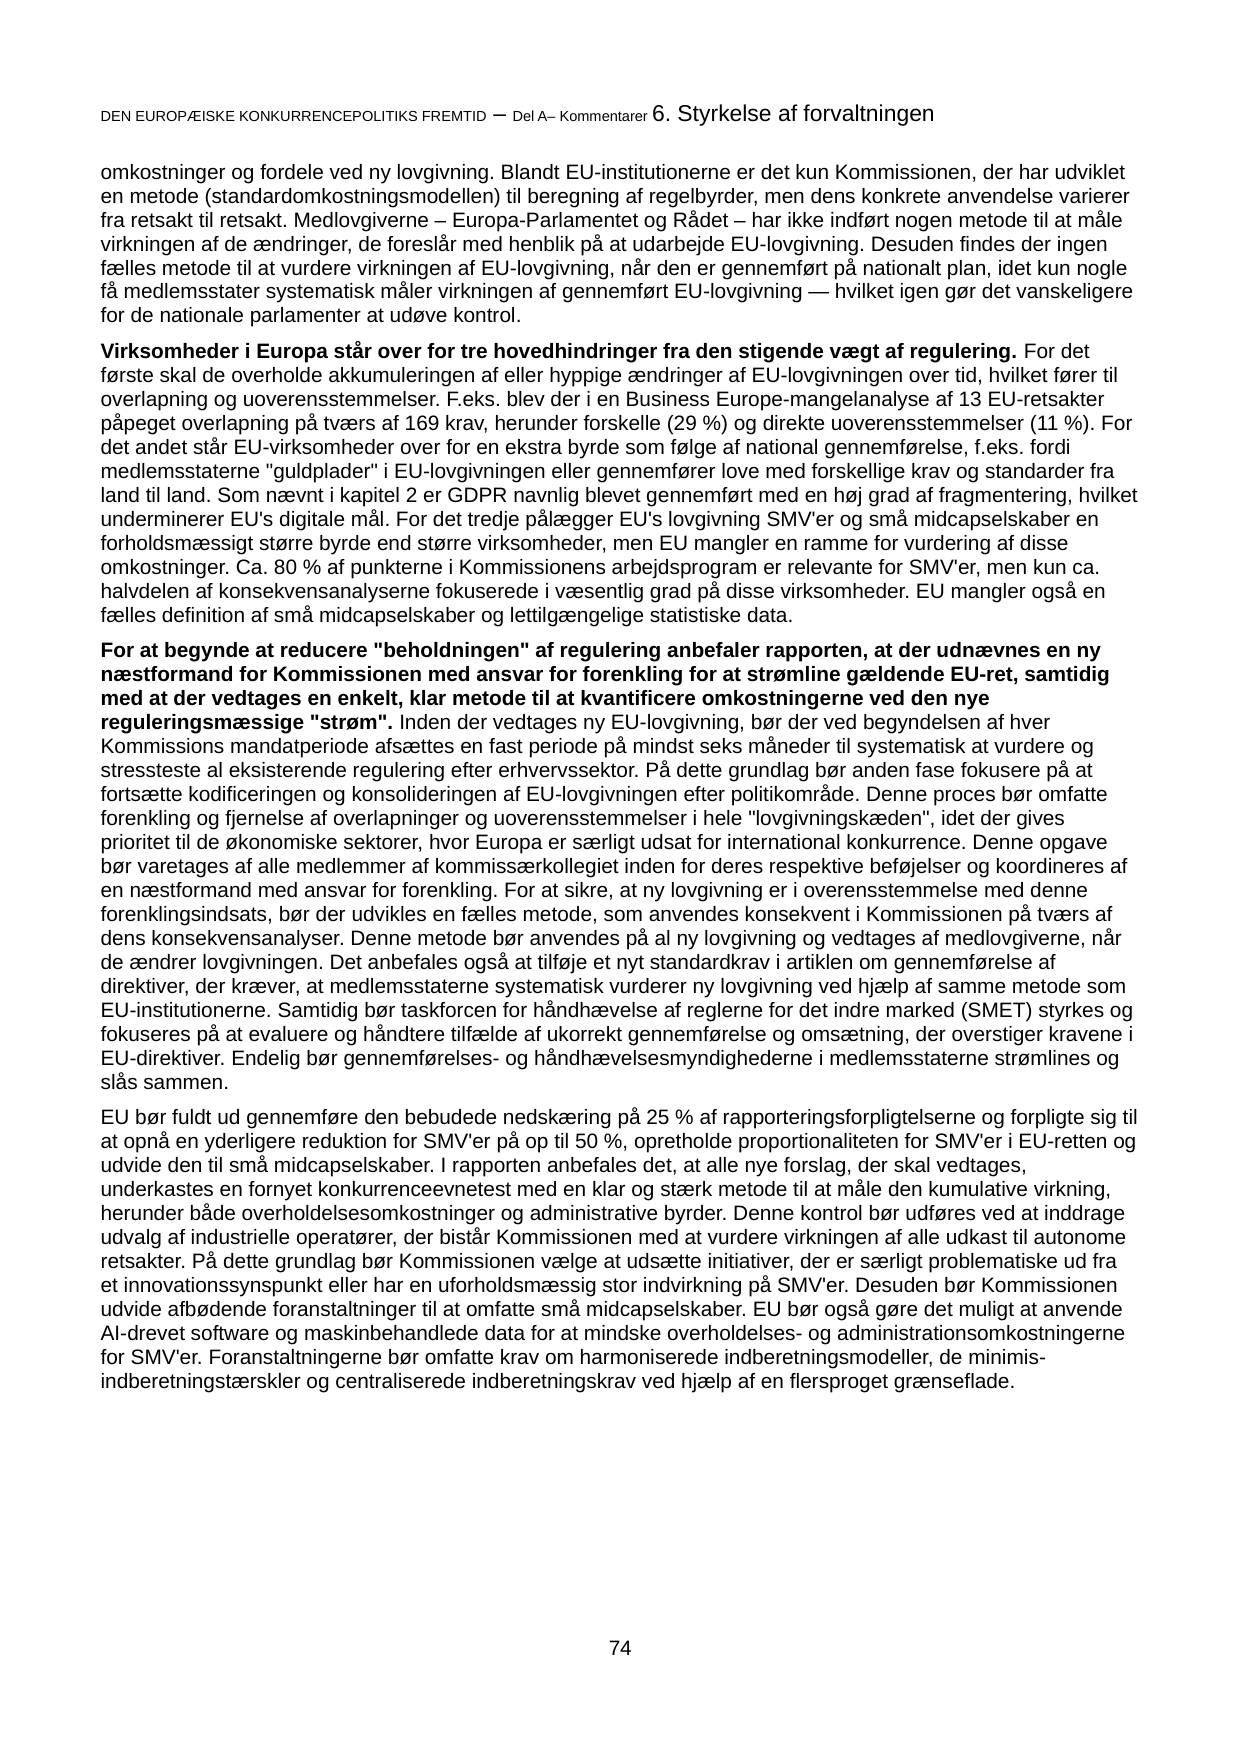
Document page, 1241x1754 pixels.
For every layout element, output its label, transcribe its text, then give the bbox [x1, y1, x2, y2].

text omkostninger og fordele ved ny lovgivning. Blandt EU-institutionerne er det kun Kommissionen, der har udviklet en metode (standardomkostningsmodellen) til beregning af regelbyrder, men dens konkrete anvendelse varierer fra retsakt til retsakt. Medlovgiverne – Europa-Parlamentet og Rådet – har ikke indført nogen metode til at måle virkningen af de ændringer, de foreslår med henblik på at udarbejde EU-lovgivning. Desuden findes der ingen fælles metode til at vurdere virkningen af EU-lovgivning, når den er gennemført på nationalt plan, idet kun nogle få medlemsstater systematisk måler virkningen af gennemført EU-lovgivning — hvilket igen gør det vanskeligere for de nationale parlamenter at udøve kontrol. [100, 159, 1140, 327]
text Virksomheder i Europa står over for tre hovedhindringer fra den stigende vægt af regulering. For det første skal de overholde akkumuleringen af eller hyppige ændringer af EU-lovgivningen over tid, hvilket fører til overlapning og uoverensstemmelser. F.eks. blev der i en Business Europe-mangelanalyse af 13 EU-retsakter påpeget overlapning på tværs af 169 krav, herunder forskelle (29 %) og direkte uoverensstemmelser (11 %). For det andet står EU-virksomheder over for en ekstra byrde som følge af national gennemførelse, f.eks. fordi medlemsstaterne "guldplader" i EU-lovgivningen eller gennemfører love med forskellige krav og standarder fra land til land. Som nævnt i kapitel 2 er GDPR navnlig blevet gennemført med en høj grad af fragmentering, hvilket underminerer EU's digitale mål. For det tredje pålægger EU's lovgivning SMV'er og små midcapselskaber en forholdsmæssigt større byrde end større virksomheder, men EU mangler en ramme for vurdering af disse omkostninger. Ca. 80 % af punkterne i Kommissionens arbejdsprogram er relevante for SMV'er, men kun ca. halvdelen af konsekvensanalyserne fokuserede i væsentlig grad på disse virksomheder. EU mangler også en fælles definition af små midcapselskaber og lettilgængelige statistiske data. [100, 339, 1140, 626]
text For at begynde at reducere "beholdningen" af regulering anbefaler rapporten, at der udnævnes en ny næstformand for Kommissionen med ansvar for forenkling for at strømline gældende EU-ret, samtidig med at der vedtages en enkelt, klar metode til at kvantificere omkostningerne ved den nye reguleringsmæssige "strøm". Inden der vedtages ny EU-lovgivning, bør der ved begyndelsen af hver Kommissions mandatperiode afsættes en fast periode på mindst seks måneder til systematisk at vurdere og stressteste al eksisterende regulering efter erhvervssektor. På dette grundlag bør anden fase fokusere på at fortsætte kodificeringen og konsolideringen af EU-lovgivningen efter politikområde. Denne proces bør omfatte forenkling og fjernelse af overlapninger og uoverensstemmelser i hele "lovgivningskæden", idet der gives prioritet til de økonomiske sektorer, hvor Europa er særligt udsat for international konkurrence. Denne opgave bør varetages af alle medlemmer af kommissærkollegiet inden for deres respektive beføjelser og koordineres af en næstformand med ansvar for forenkling. For at sikre, at ny lovgivning er i overensstemmelse med denne forenklingsindsats, bør der udvikles en fælles metode, som anvendes konsekvent i Kommissionen på tværs af dens konsekvensanalyser. Denne metode bør anvendes på al ny lovgivning og vedtages af medlovgiverne, når de ændrer lovgivningen. Det anbefales også at tilføje et nyt standardkrav i artiklen om gennemførelse af direktiver, der kræver, at medlemsstaterne systematisk vurderer ny lovgivning ved hjælp af samme metode som EU-institutionerne. Samtidig bør taskforcen for håndhævelse af reglerne for det indre marked (SMET) styrkes og fokuseres på at evaluere og håndtere tilfælde af ukorrekt gennemførelse og omsætning, der overstiger kravene i EU-direktiver. Endelig bør gennemførelses- og håndhævelsesmyndighederne i medlemsstaterne strømlines og slås sammen. [100, 638, 1140, 1093]
text EU bør fuldt ud gennemføre den bebudede nedskæring på 25 % af rapporteringsforpligtelserne og forpligte sig til at opnå en yderligere reduktion for SMV'er på op til 50 %, opretholde proportionaliteten for SMV'er i EU-retten og udvide den til små midcapselskaber. I rapporten anbefales det, at alle nye forslag, der skal vedtages, underkastes en fornyet konkurrenceevnetest med en klar og stærk metode til at måle den kumulative virkning, herunder både overholdelsesomkostninger og administrative byrder. Denne kontrol bør udføres ved at inddrage udvalg af industrielle operatører, der bistår Kommissionen med at vurdere virkningen af alle udkast til autonome retsakter. På dette grundlag bør Kommissionen vælge at udsætte initiativer, der er særligt problematiske ud fra et innovationssynspunkt eller har en uforholdsmæssig stor indvirkning på SMV'er. Desuden bør Kommissionen udvide afbødende foranstaltninger til at omfatte små midcapselskaber. EU bør også gøre det muligt at anvende AI-drevet software og maskinbehandlede data for at mindske overholdelses- og administrationsomkostningerne for SMV'er. Foranstaltningerne bør omfatte krav om harmoniserede indberetningsmodeller, de minimis-indberetningstærskler og centraliserede indberetningskrav ved hjælp af en flersproget grænseflade. [100, 1105, 1140, 1393]
